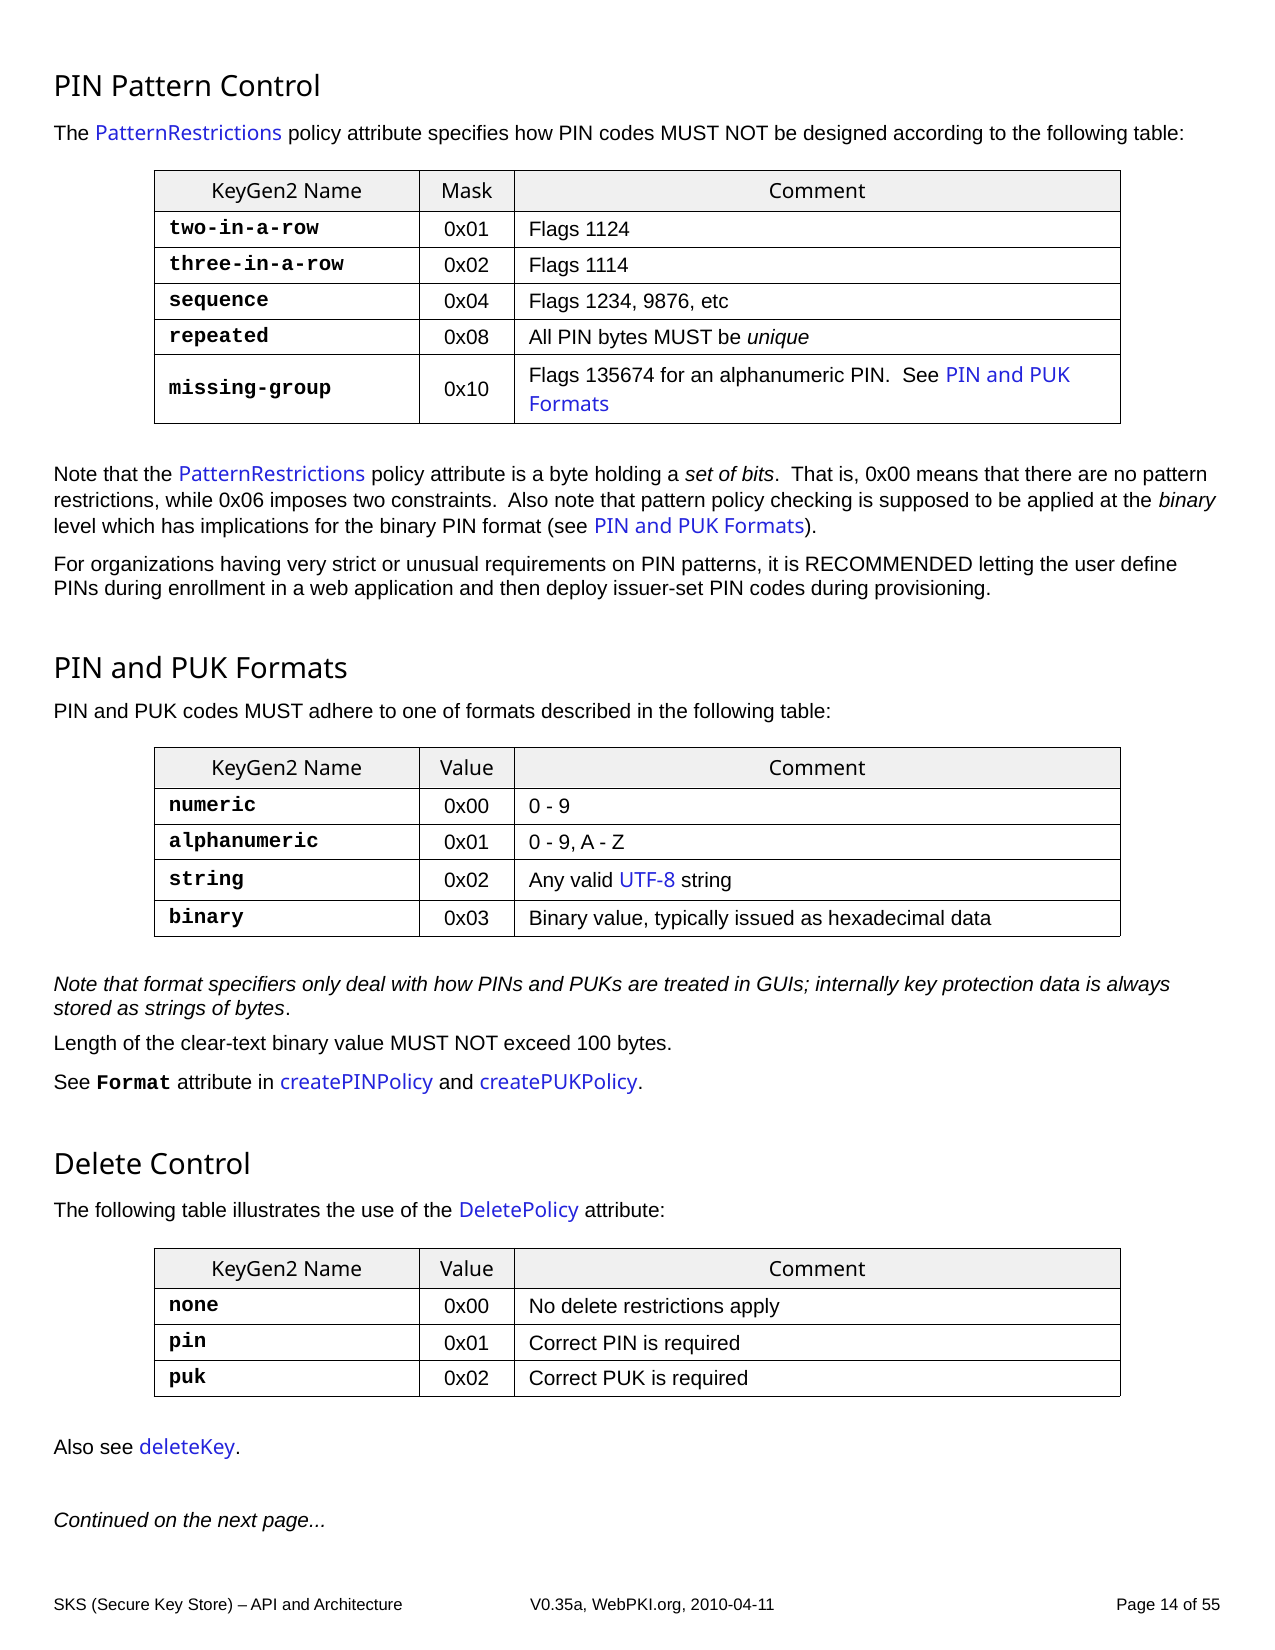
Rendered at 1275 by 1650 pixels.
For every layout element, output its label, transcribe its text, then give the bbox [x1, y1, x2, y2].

table_cell Correct PIN is required [515, 1325, 1120, 1360]
subtitle PIN Pattern Control [53, 66, 1221, 105]
table_cell missing-group [155, 355, 419, 423]
table_cell 0x02 [420, 860, 514, 900]
table_cell numeric [155, 789, 419, 823]
table_cell Binary value, typically issued as hexadecimal data [515, 901, 1120, 936]
table_header KeyGen2 Name [155, 1249, 419, 1288]
table_cell 0x01 [420, 212, 514, 247]
table_cell 0x00 [420, 1289, 514, 1324]
table_cell alphanumeric [155, 825, 419, 859]
table_cell Any valid UTF-8 string [515, 860, 1120, 900]
table_cell Flags 1124 [515, 212, 1120, 247]
table_cell 0x01 [420, 1325, 514, 1360]
table_cell 0x04 [420, 284, 514, 318]
table_cell No delete restrictions apply [515, 1289, 1120, 1324]
table_cell 0x02 [420, 248, 514, 282]
table_cell string [155, 860, 419, 900]
table_cell two-in-a-row [155, 212, 419, 247]
table_cell 0x01 [420, 825, 514, 859]
table_cell Flags 1234, 9876, etc [515, 284, 1120, 318]
table_cell binary [155, 901, 419, 936]
text Also see deleteKey. [53, 1432, 1221, 1460]
table_cell 0x08 [420, 320, 514, 354]
text See Format attribute in createPINPolicy and createPUKPolicy. [53, 1067, 1221, 1096]
text The PatternRestrictions policy attribute specifies how PIN codes MUST NOT be designed according to the following table: [53, 118, 1221, 170]
text For organizations having very strict or unusual requirements on PIN patterns, it is RECOMMENDED letting the user define PINs during enrollment in a web application and then deploy issuer-set PIN codes during provisioning. [53, 552, 1221, 599]
subtitle PIN and PUK Formats [53, 647, 1221, 687]
table_header Value [420, 1249, 514, 1288]
text The following table illustrates the use of the DeletePolicy attribute: [53, 1196, 1221, 1224]
table_header Comment [515, 1249, 1120, 1288]
table_header Comment [515, 748, 1120, 787]
table_cell Flags 135674 for an alphanumeric PIN. See PIN and PUK Formats [515, 355, 1120, 423]
table_cell 0x10 [420, 355, 514, 423]
text Length of the clear-text binary value MUST NOT exceed 100 bytes. [53, 1031, 1221, 1055]
table_cell Correct PUK is required [515, 1361, 1120, 1396]
table_header Value [420, 748, 514, 787]
text PIN and PUK codes MUST adhere to one of formats described in the following table: [53, 699, 1221, 747]
text Note that the PatternRestrictions policy attribute is a byte holding a set of bits. That is, 0x00 means that there are no pattern restrictions, while 0x06 imposes two constraints. Also note that pattern policy checking is supposed to be applied at the binary level which has implications for the binary PIN format (see PIN and PUK Formats). [53, 459, 1221, 540]
table_header Comment [515, 171, 1120, 211]
subtitle Delete Control [53, 1143, 1221, 1183]
table_header KeyGen2 Name [155, 171, 419, 211]
table_cell three-in-a-row [155, 248, 419, 282]
table_cell puk [155, 1361, 419, 1396]
text Continued on the next page... [53, 1508, 1221, 1532]
table_cell 0 - 9, A - Z [515, 825, 1120, 859]
table_cell pin [155, 1325, 419, 1360]
table_cell 0x03 [420, 901, 514, 936]
table_cell Flags 1114 [515, 248, 1120, 282]
table_header Mask [420, 171, 514, 211]
table_cell 0 - 9 [515, 789, 1120, 823]
table_cell All PIN bytes MUST be unique [515, 320, 1120, 354]
table_cell sequence [155, 284, 419, 318]
table_header KeyGen2 Name [155, 748, 419, 787]
table_cell repeated [155, 320, 419, 354]
text Note that format specifiers only deal with how PINs and PUKs are treated in GUIs; internally key protection data is always stored as strings of bytes. [53, 972, 1221, 1019]
table_cell none [155, 1289, 419, 1324]
table_cell 0x00 [420, 789, 514, 823]
table_cell 0x02 [420, 1361, 514, 1396]
